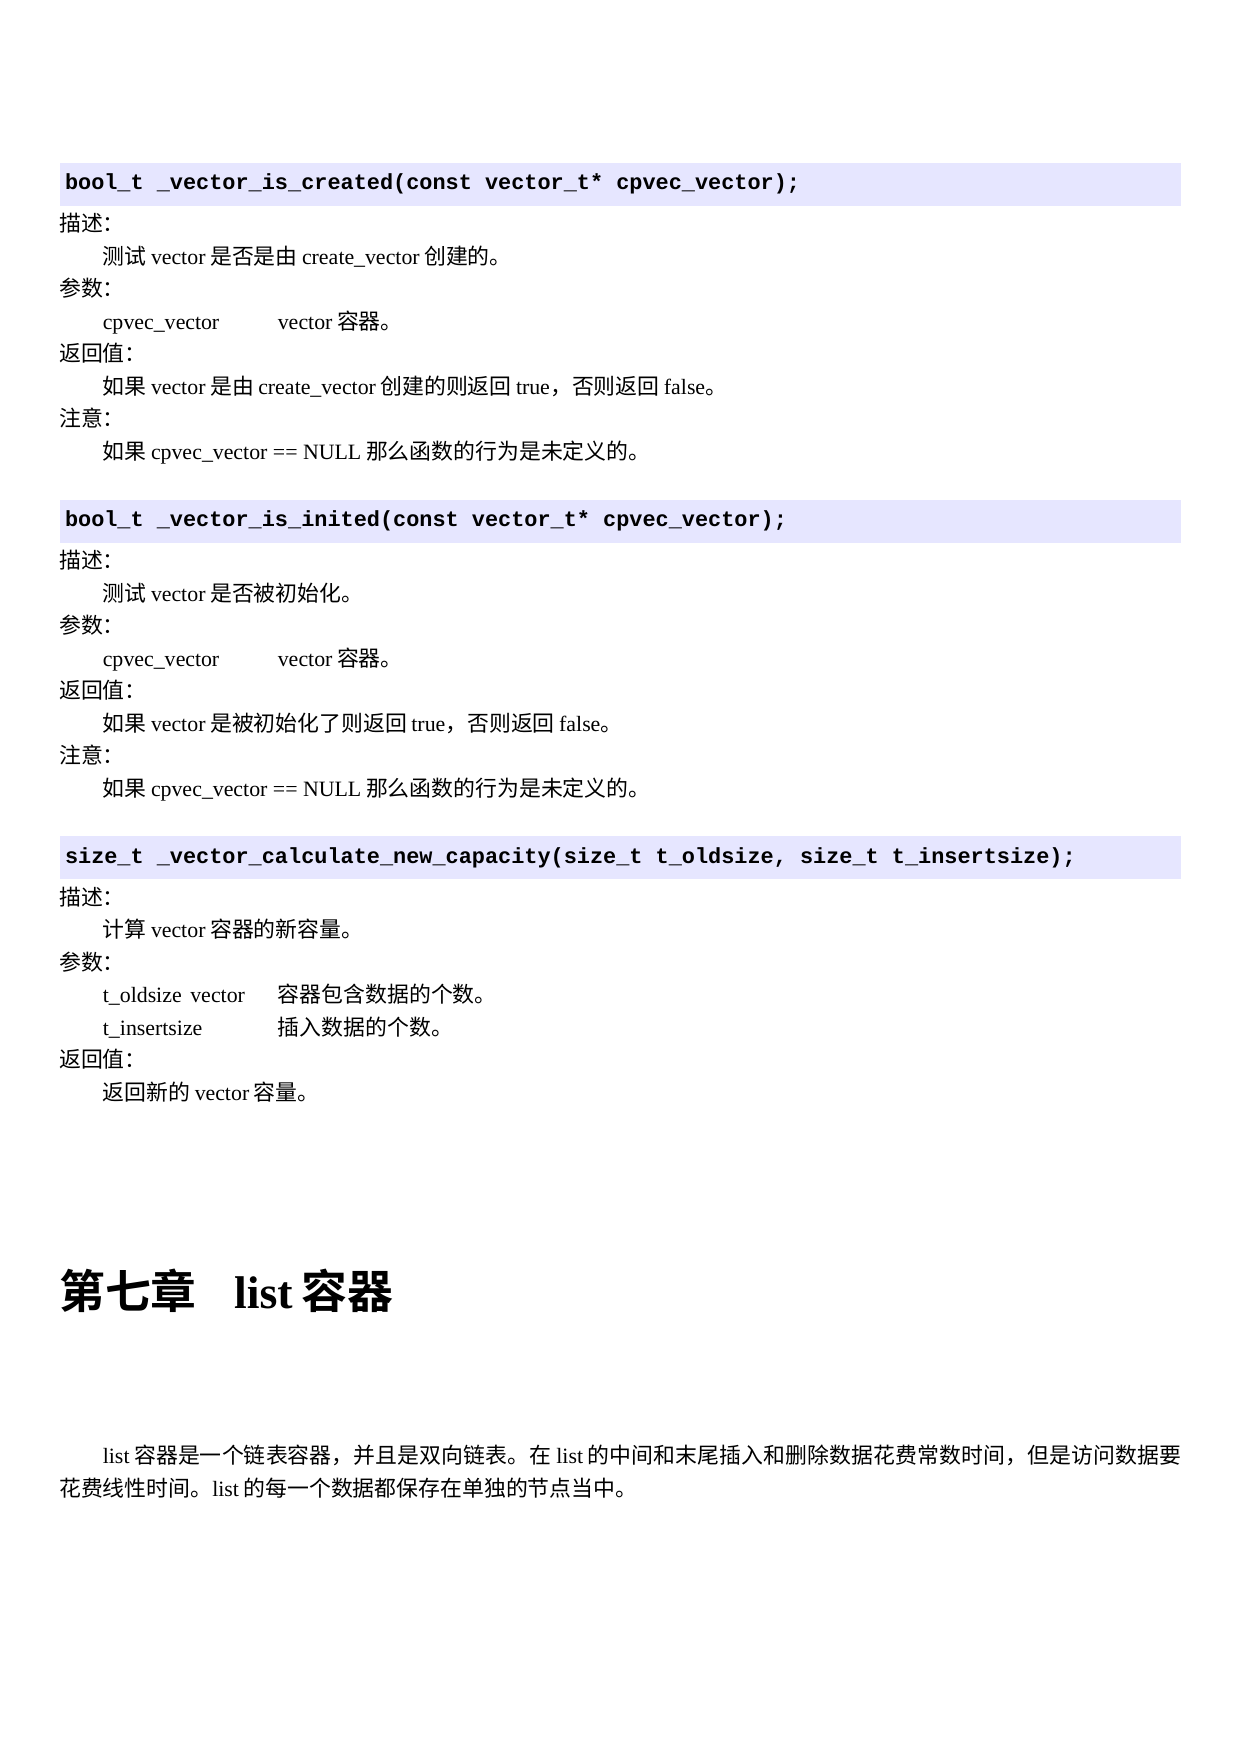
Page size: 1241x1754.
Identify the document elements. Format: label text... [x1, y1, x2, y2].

text 测试vector是否是由create_vector创建的。 [59, 238, 1181, 271]
text 计算vector容器的新容量。 [59, 912, 1181, 944]
text 如果cpvec_vector == NULL那么函数的行为是未定义的。 [59, 433, 1181, 466]
text 返回值： [59, 336, 1181, 368]
text 返回值： [59, 1042, 1181, 1074]
table_header size_t _vector_calculate_new_capacity(size_t t_oldsize, size_t t_insertsize); [60, 836, 1181, 879]
table_header bool_t _vector_is_inited(const vector_t* cpvec_vector); [60, 500, 1181, 543]
table_header bool_t _vector_is_created(const vector_t* cpvec_vector); [60, 163, 1181, 206]
text 参数： [59, 944, 1181, 977]
text 如果vector是由create_vector创建的则返回true，否则返回false。 [59, 368, 1181, 401]
text 参数： [59, 271, 1181, 303]
text cpvec_vector vector容器。 [59, 303, 1181, 336]
text 如果vector是被初始化了则返回true，否则返回false。 [59, 705, 1181, 738]
text 描述： [59, 207, 1181, 238]
text 参数： [59, 608, 1181, 640]
text t_oldsize vector 容器包含数据的个数。 [59, 977, 1181, 1009]
text 注意： [59, 738, 1181, 770]
text t_insertsize 插入数据的个数。 [59, 1009, 1181, 1042]
text list容器是一个链表容器，并且是双向链表。在list的中间和末尾插入和删除数据花费常数时间，但是访问数据要花费线性时间。list的每一个数据都保存在单独的节点当中。 [59, 1438, 1181, 1503]
text 注意： [59, 401, 1181, 433]
text 返回值： [59, 673, 1181, 705]
text 如果cpvec_vector == NULL那么函数的行为是未定义的。 [59, 770, 1181, 803]
text 描述： [59, 880, 1181, 912]
text 测试vector是否被初始化。 [59, 575, 1181, 608]
text 返回新的vector容量。 [59, 1074, 1181, 1107]
subtitle list容器 [59, 1240, 1181, 1337]
text 描述： [59, 544, 1181, 575]
text cpvec_vector vector容器。 [59, 640, 1181, 673]
